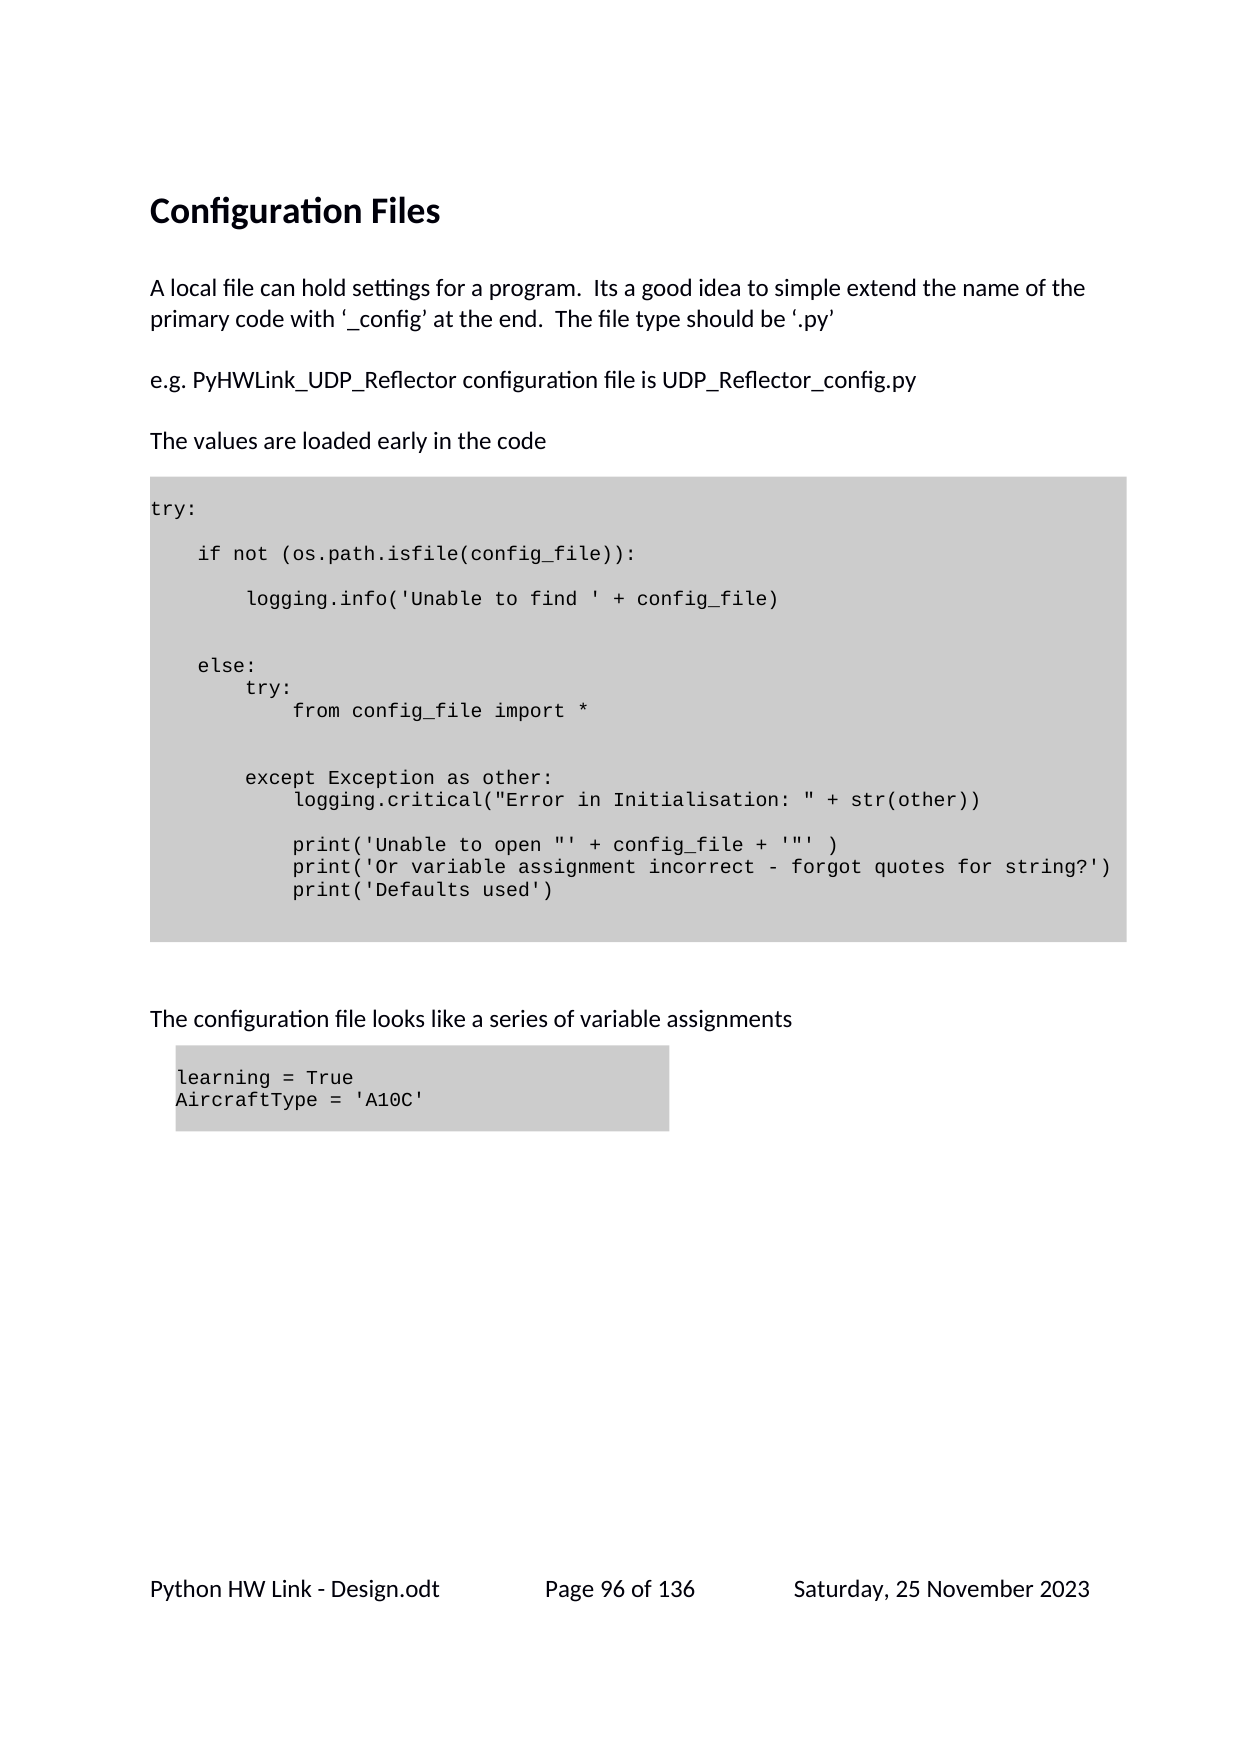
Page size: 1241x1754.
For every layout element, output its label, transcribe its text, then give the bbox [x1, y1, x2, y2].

text e.g. PyHWLink_UDP_Reflector configuration file is UDP_Reflector_config.py [150, 364, 1090, 394]
text The values are loaded early in the code [150, 425, 1090, 455]
text A local file can hold settings for a program. Its a good idea to simple extend the name of the primary code with ‘_config’ at the end. The file type should be ‘.py’ [150, 272, 1090, 333]
subtitle Configuration Files [150, 187, 1090, 233]
text The configuration file looks like a series of variable assignments [150, 1003, 1090, 1034]
